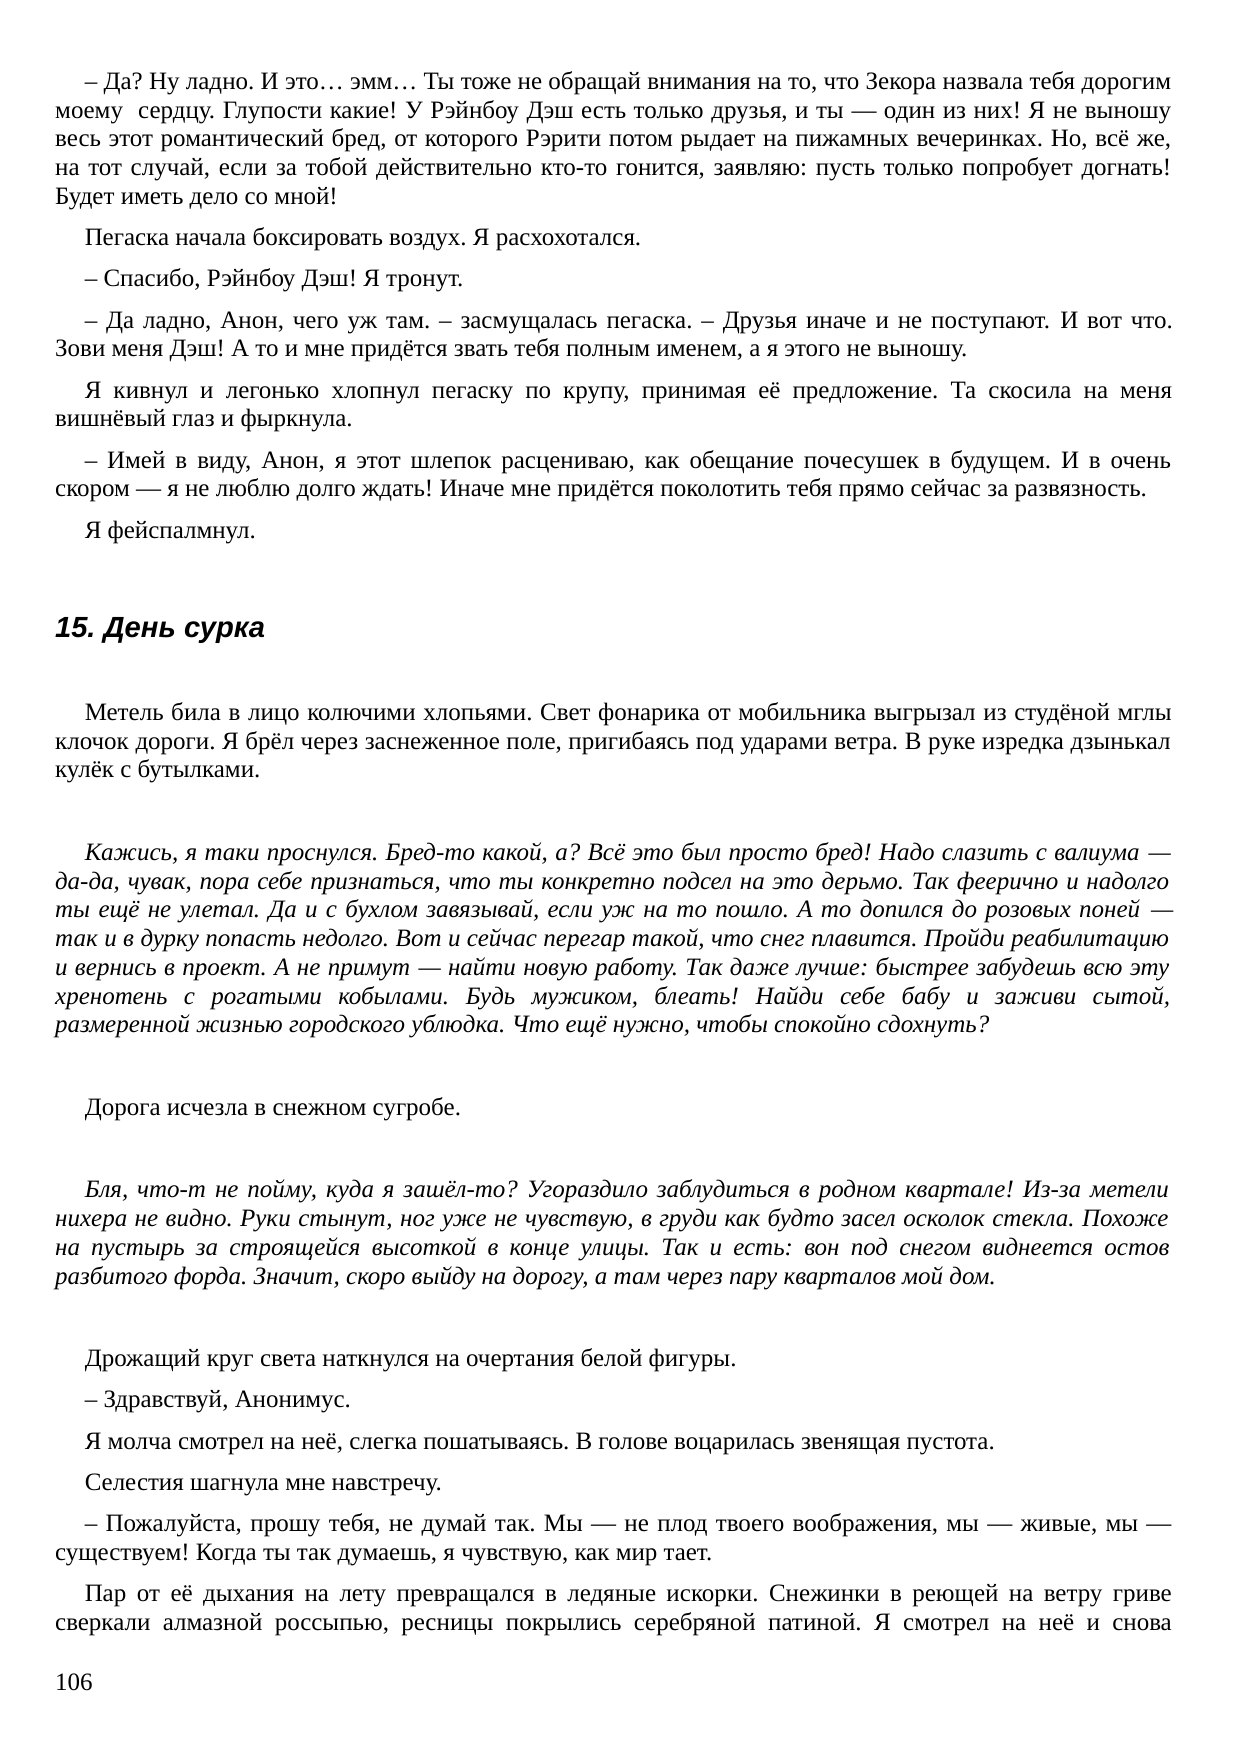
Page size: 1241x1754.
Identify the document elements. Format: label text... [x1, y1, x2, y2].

text Дорога исчезла в снежном сугробе. [55, 1092, 1173, 1121]
text Я кивнул и легонько хлопнул пегаску по крупу, принимая её предложение. Та скосила на меня вишнёвый глаз и фыркнула. [55, 375, 1173, 432]
text – Да ладно, Анон, чего уж там. – засмущалась пегаска. – Друзья иначе и не поступают. И вот что. Зови меня Дэш! А то и мне придётся звать тебя полным именем, а я этого не выношу. [55, 305, 1173, 362]
text Пар от её дыхания на лету превращался в ледяные искорки. Снежинки в реющей на ветру гриве сверкали алмазной россыпью, ресницы покрылись серебряной патиной. Я смотрел на неё и снова [55, 1578, 1173, 1636]
text – Имей в виду, Анон, я этот шлепок расцениваю, как обещание почесушек в будущем. И в очень скором — я не люблю долго ждать! Иначе мне придётся поколотить тебя прямо сейчас за развязность. [55, 445, 1173, 502]
text Селестия шагнула мне навстречу. [55, 1467, 1173, 1496]
text – Пожалуйста, прошу тебя, не думай так. Мы — не плод твоего воображения, мы — живые, мы — существуем! Когда ты так думаешь, я чувствую, как мир тает. [55, 1508, 1173, 1566]
text Бля, что-т не пойму, куда я зашёл-то? Угораздило заблудиться в родном квартале! Из-за метели нихера не видно. Руки стынут, ног уже не чувствую, в груди как будто засел осколок стекла. Похоже на пустырь за строящейся высоткой в конце улицы. Так и есть: вон под снегом виднеется остов разбитого форда. Значит, скоро выйду на дорогу, а там через пару кварталов мой дом. [55, 1174, 1173, 1289]
text Пегаска начала боксировать воздух. Я расхохотался. [55, 222, 1173, 251]
text – Спасибо, Рэйнбоу Дэш! Я тронут. [55, 263, 1173, 292]
text Я молча смотрел на неё, слегка пошатываясь. В голове воцарилась звенящая пустота. [55, 1426, 1173, 1454]
text – Да? Ну ладно. И это… эмм… Ты тоже не обращай внимания на то, что Зекора назвала тебя дорогим моему сердцу. Глупости какие! У Рэйнбоу Дэш есть только друзья, и ты — один из них! Я не выношу весь этот романтический бред, от которого Рэрити потом рыдает на пижамных вечеринках. Но, всё же, на тот случай, если за тобой действительно кто-то гонится, заявляю: пусть только попробует догнать! Будет иметь дело со мной! [55, 66, 1173, 210]
text Дрожащий круг света наткнулся на очертания белой фигуры. [55, 1343, 1173, 1372]
subtitle 15. День сурка [55, 610, 1173, 643]
text Кажись, я таки проснулся. Бред-то какой, а? Всё это был просто бред! Надо слазить с валиума — да-да, чувак, пора себе признаться, что ты конкретно подсел на это дерьмо. Так феерично и надолго ты ещё не улетал. Да и с бухлом завязывай, если уж на то пошло. А то допился до розовых поней — так и в дурку попасть недолго. Вот и сейчас перегар такой, что снег плавится. Пройди реабилитацию и вернись в проект. А не примут — найти новую работу. Так даже лучше: быстрее забудешь всю эту хренотень с рогатыми кобылами. Будь мужиком, блеать! Найди себе бабу и заживи сытой, размеренной жизнью городского ублюдка. Что ещё нужно, чтобы спокойно сдохнуть? [55, 837, 1173, 1038]
text Метель била в лицо колючими хлопьями. Свет фонарика от мобильника выгрызал из студёной мглы клочок дороги. Я брёл через заснеженное поле, пригибаясь под ударами ветра. В руке изредка дзынькал кулёк с бутылками. [55, 697, 1173, 783]
text Я фейспалмнул. [55, 515, 1173, 543]
text – Здравствуй, Анонимус. [55, 1384, 1173, 1413]
